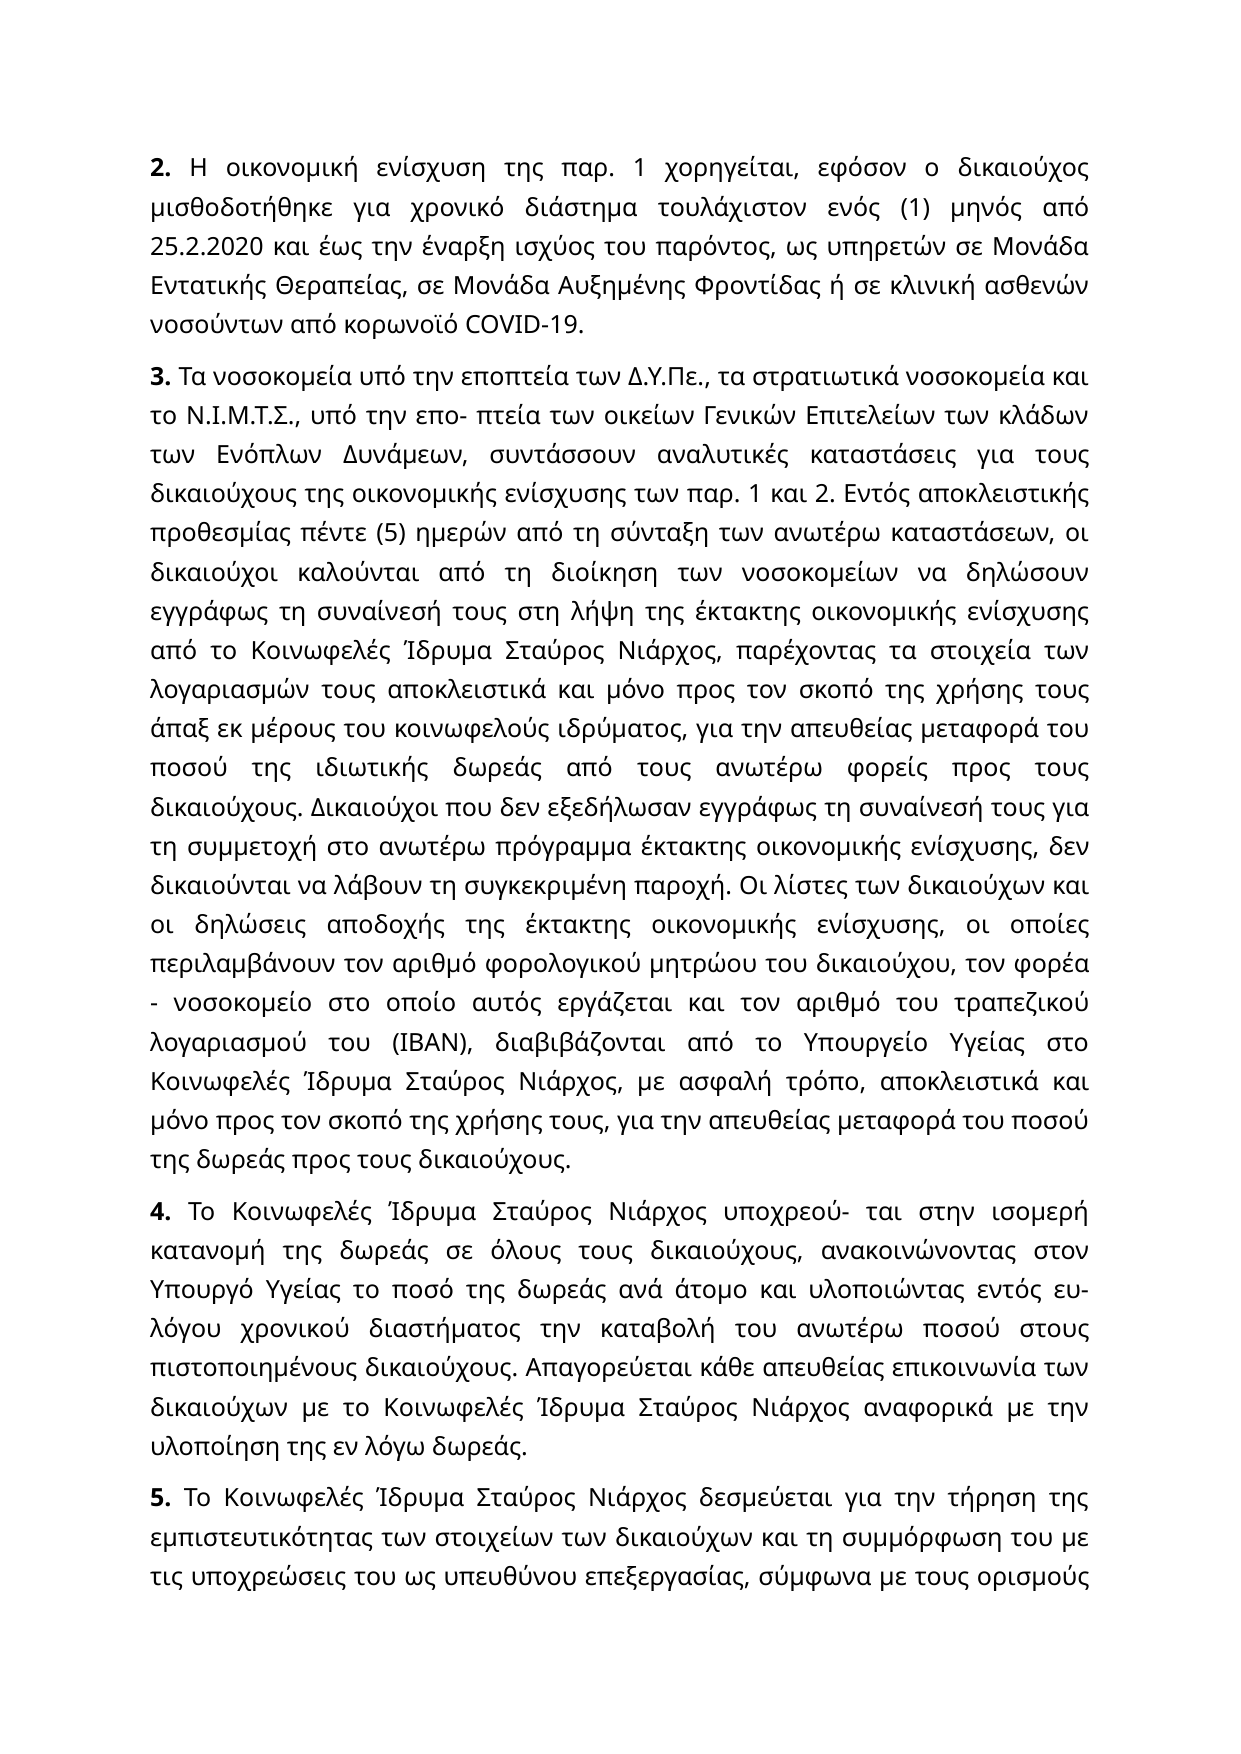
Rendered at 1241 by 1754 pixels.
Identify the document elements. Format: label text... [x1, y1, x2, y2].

text 5. Το Κοινωφελές Ίδρυμα Σταύρος Νιάρχος δεσμεύεται για την τήρηση της εμπιστευτικότητας των στοιχείων των δικαιούχων και τη συμμόρφωση του με τις υποχρεώσεις του ως υπευθύνου επεξεργασίας, σύμφωνα με τους ορισμούς [150, 1480, 1090, 1592]
text 4. Το Κοινωφελές Ίδρυμα Σταύρος Νιάρχος υποχρεού- ται στην ισομερή κατανομή της δωρεάς σε όλους τους δικαιούχους, ανακοινώνοντας στον Υπουργό Υγείας το ποσό της δωρεάς ανά άτομο και υλοποιώντας εντός ευ- λόγου χρονικού διαστήματος την καταβολή του ανωτέρω ποσού στους πιστοποιημένους δικαιούχους. Απαγορεύεται κάθε απευθείας επικοινωνία των δικαιούχων με το Κοινωφελές Ίδρυμα Σταύρος Νιάρχος αναφορικά με την υλοποίηση της εν λόγω δωρεάς. [150, 1193, 1090, 1462]
text 2. Η οικονομική ενίσχυση της παρ. 1 χορηγείται, εφόσον ο δικαιούχος μισθοδοτήθηκε για χρονικό διάστημα τουλάχιστον ενός (1) μηνός από 25.2.2020 και έως την έναρξη ισχύος του παρόντος, ως υπηρετών σε Μονάδα Εντατικής Θεραπείας, σε Μονάδα Αυξημένης Φροντίδας ή σε κλινική ασθενών νοσούντων από κορωνοϊό COVID-19. [150, 150, 1090, 341]
text 3. Τα νοσοκομεία υπό την εποπτεία των Δ.Υ.Πε., τα στρατιωτικά νοσοκομεία και το Ν.Ι.Μ.Τ.Σ., υπό την επο- πτεία των οικείων Γενικών Επιτελείων των κλάδων των Ενόπλων Δυνάμεων, συντάσσουν αναλυτικές καταστάσεις για τους δικαιούχους της οικονομικής ενίσχυσης των παρ. 1 και 2. Εντός αποκλειστικής προθεσμίας πέντε (5) ημερών από τη σύνταξη των ανωτέρω καταστάσεων, οι δικαιούχοι καλούνται από τη διοίκηση των νοσοκομείων να δηλώσουν εγγράφως τη συναίνεσή τους στη λήψη της έκτακτης οικονομικής ενίσχυσης από το Κοινωφελές Ίδρυμα Σταύρος Νιάρχος, παρέχοντας τα στοιχεία των λογαριασμών τους αποκλειστικά και μόνο προς τον σκοπό της χρήσης τους άπαξ εκ μέρους του κοινωφελούς ιδρύματος, για την απευθείας μεταφορά του ποσού της ιδιωτικής δωρεάς από τους ανωτέρω φορείς προς τους δικαιούχους. Δικαιούχοι που δεν εξεδήλωσαν εγγράφως τη συναίνεσή τους για τη συμμετοχή στο ανωτέρω πρόγραμμα έκτακτης οικονομικής ενίσχυσης, δεν δικαιούνται να λάβουν τη συγκεκριμένη παροχή. Οι λίστες των δικαιούχων και οι δηλώσεις αποδοχής της έκτακτης οικονομικής ενίσχυσης, οι οποίες περιλαμβάνουν τον αριθμό φορολογικού μητρώου του δικαιούχου, τον φορέα - νοσοκομείο στο οποίο αυτός εργάζεται και τον αριθμό του τραπεζικού λογαριασμού του (IBAN), διαβιβάζονται από το Υπουργείο Υγείας στο Κοινωφελές Ίδρυμα Σταύρος Νιάρχος, με ασφαλή τρόπο, αποκλειστικά και μόνο προς τον σκοπό της χρήσης τους, για την απευθείας μεταφορά του ποσού της δωρεάς προς τους δικαιούχους. [150, 358, 1090, 1176]
